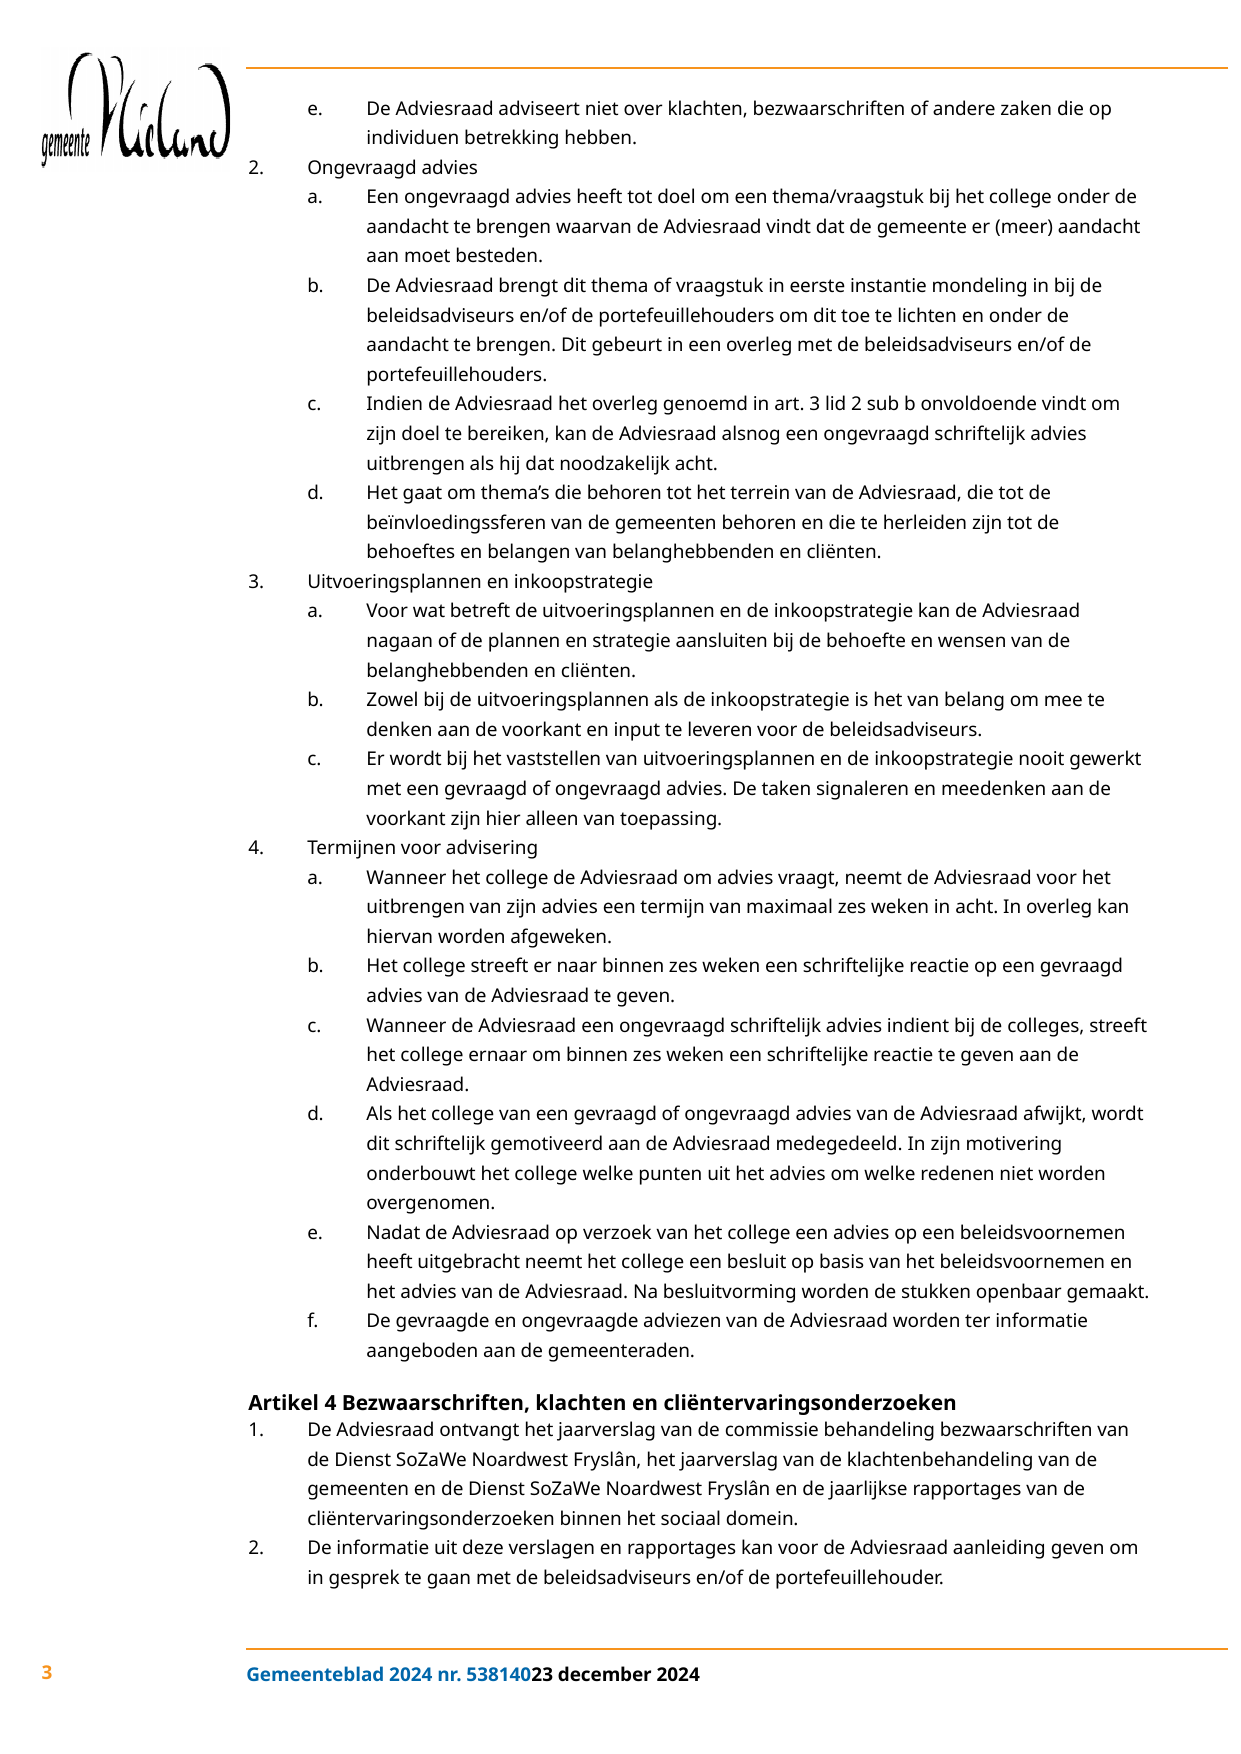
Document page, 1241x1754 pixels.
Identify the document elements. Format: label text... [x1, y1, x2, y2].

list Ongevraagd advies [248, 154, 1152, 180]
list Nadat de Adviesraad op verzoek van het college een advies op een beleidsvoornemen heeft uitgebracht neemt het college een besluit op basis van het beleidsvoornemen en het advies van de Adviesraad. Na besluitvorming worden de stukken openbaar gemaakt. [307, 1219, 1152, 1304]
list Wanneer de Adviesraad een ongevraagd schriftelijk advies indient bij de colleges, streeft het college ernaar om binnen zes weken een schriftelijke reactie te geven aan de Adviesraad. [307, 1012, 1152, 1097]
picture [41, 47, 231, 172]
list Er wordt bij het vaststellen van uitvoeringsplannen en de inkoopstrategie nooit gewerkt met een gevraagd of ongevraagd advies. De taken signaleren en meedenken aan de voorkant zijn hier alleen van toepassing. [307, 746, 1152, 831]
text Artikel 4 Bezwaarschriften, klachten en cliëntervaringsonderzoeken [248, 1388, 1152, 1416]
list Wanneer het college de Adviesraad om advies vraagt, neemt de Adviesraad voor het uitbrengen van zijn advies een termijn van maximaal zes weken in acht. In overleg kan hiervan worden afgeweken. [307, 864, 1152, 949]
list Het gaat om thema’s die behoren tot het terrein van de Adviesraad, die tot de beïnvloedingssferen van de gemeenten behoren en die te herleiden zijn tot de behoeftes en belangen van belanghebbenden en cliënten. [307, 479, 1152, 564]
list Zowel bij de uitvoeringsplannen als de inkoopstrategie is het van belang om mee te denken aan de voorkant en input te leveren voor de beleidsadviseurs. [307, 686, 1152, 742]
list De informatie uit deze verslagen en rapportages kan voor de Adviesraad aanleiding geven om in gesprek te gaan met de beleidsadviseurs en/of de portefeuillehouder. [248, 1534, 1152, 1590]
list Termijnen voor advisering [248, 834, 1152, 860]
list De gevraagde en ongevraagde adviezen van de Adviesraad worden ter informatie aangeboden aan de gemeenteraden. [307, 1308, 1152, 1363]
list Als het college van een gevraagd of ongevraagd advies van de Adviesraad afwijkt, wordt dit schriftelijk gemotiveerd aan de Adviesraad medegedeeld. In zijn motivering onderbouwt het college welke punten uit het advies om welke redenen niet worden overgenomen. [307, 1101, 1152, 1215]
list Indien de Adviesraad het overleg genoemd in art. 3 lid 2 sub b onvoldoende vindt om zijn doel te bereiken, kan de Adviesraad alsnog een ongevraagd schriftelijk advies uitbrengen als hij dat noodzakelijk acht. [307, 391, 1152, 476]
list Voor wat betreft de uitvoeringsplannen en de inkoopstrategie kan de Adviesraad nagaan of de plannen en strategie aansluiten bij de behoefte en wensen van de belanghebbenden en cliënten. [307, 598, 1152, 683]
list Uitvoeringsplannen en inkoopstrategie [248, 568, 1152, 594]
list Een ongevraagd advies heeft tot doel om een thema/vraagstuk bij het college onder de aandacht te brengen waarvan de Adviesraad vindt dat de gemeente er (meer) aandacht aan moet besteden. [307, 183, 1152, 268]
list De Adviesraad adviseert niet over klachten, bezwaarschriften of andere zaken die op individuen betrekking hebben. [307, 95, 1152, 150]
list De Adviesraad brengt dit thema of vraagstuk in eerste instantie mondeling in bij de beleidsadviseurs en/of de portefeuillehouders om dit toe te lichten en onder de aandacht te brengen. Dit gebeurt in een overleg met de beleidsadviseurs en/of de portefeuillehouders. [307, 272, 1152, 387]
list Het college streeft er naar binnen zes weken een schriftelijke reactie op een gevraagd advies van de Adviesraad te geven. [307, 953, 1152, 1008]
list De Adviesraad ontvangt het jaarverslag van de commissie behandeling bezwaarschriften van de Dienst SoZaWe Noardwest Fryslân, het jaarverslag van de klachtenbehandeling van de gemeenten en de Dienst SoZaWe Noardwest Fryslân en de jaarlijkse rapportages van de cliëntervaringsonderzoeken binnen het sociaal domein. [248, 1416, 1152, 1531]
